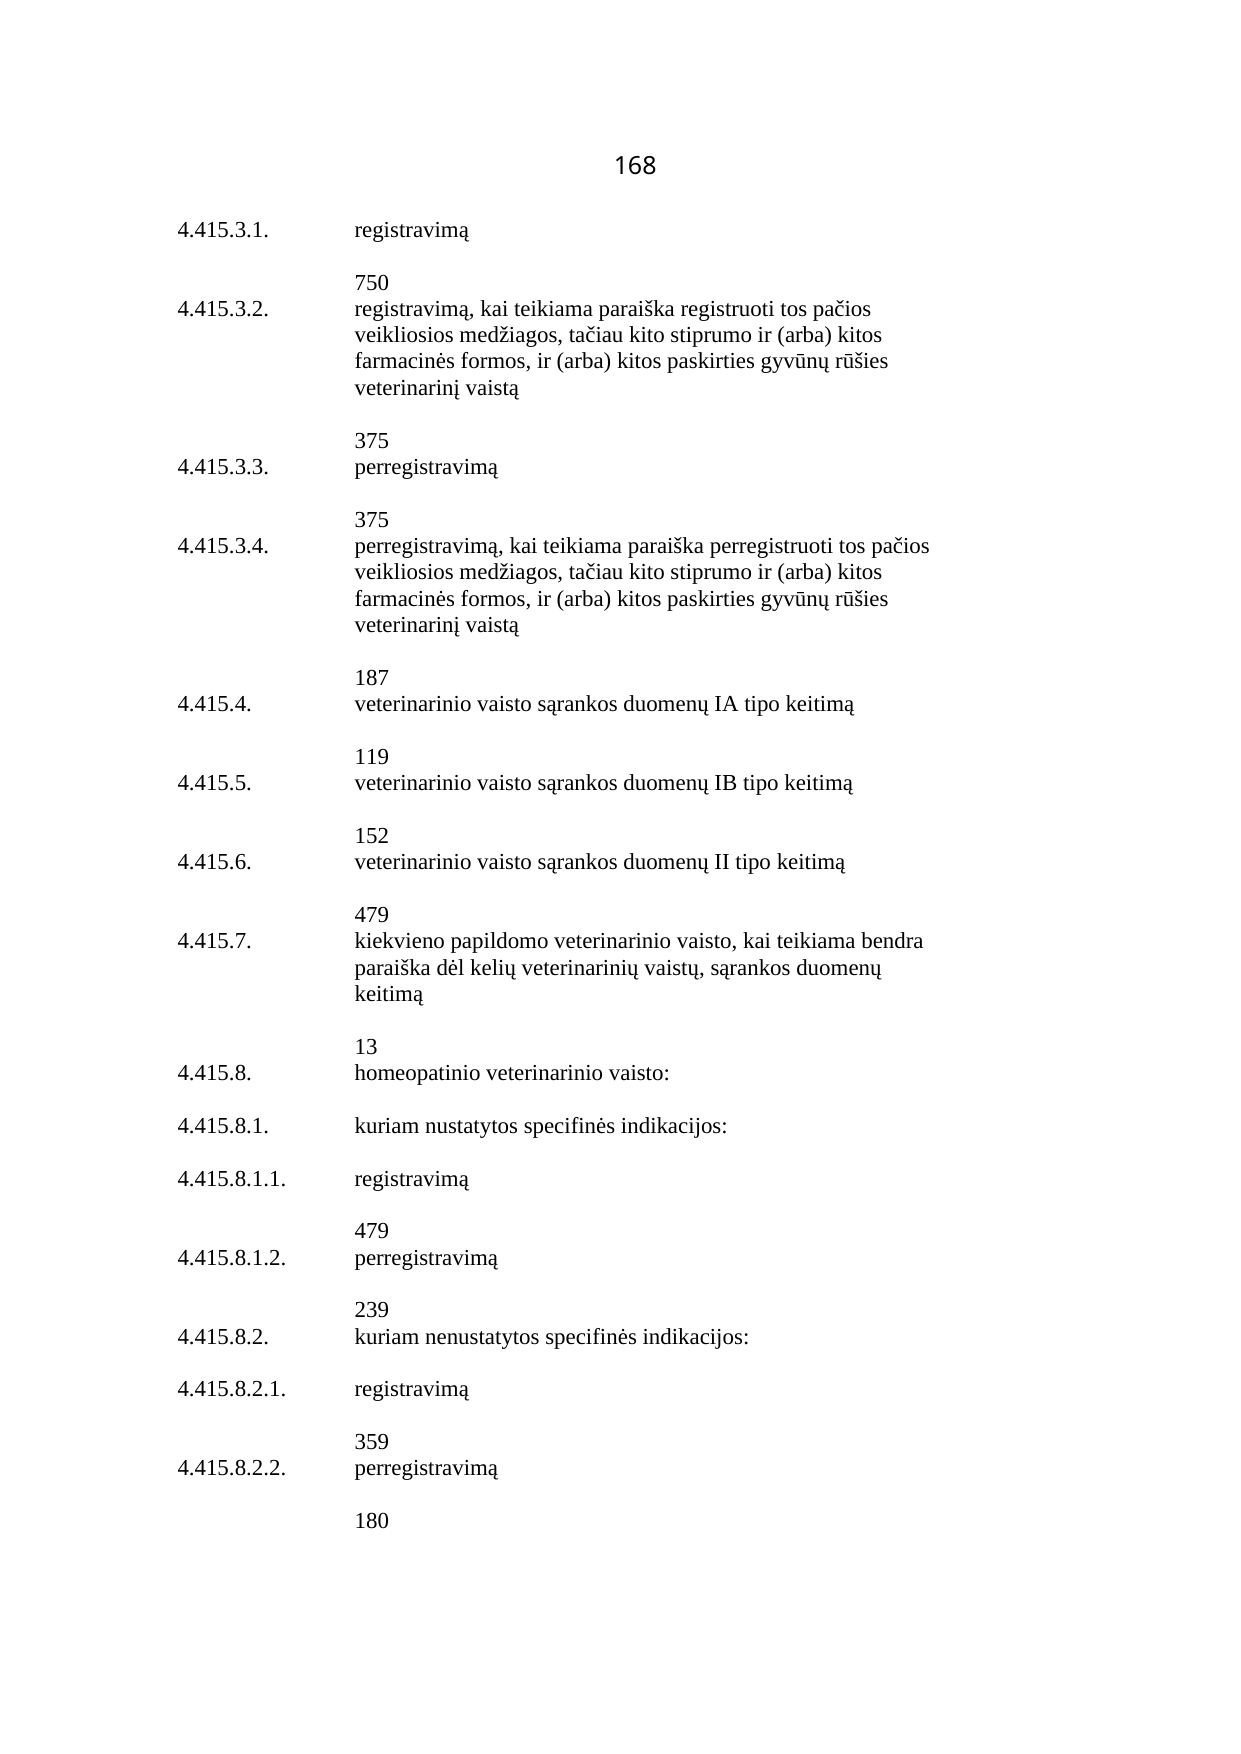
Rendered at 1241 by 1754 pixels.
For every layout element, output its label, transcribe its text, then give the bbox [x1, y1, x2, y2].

text 4.415.3.4. perregistravimą, kai teikiama paraiška perregistruoti tos pačios [177, 532, 945, 558]
text 4.415.7. kiekvieno papildomo veterinarinio vaisto, kai teikiama bendra [177, 927, 945, 954]
text veikliosios medžiagos, tačiau kito stiprumo ir (arba) kitos [354, 558, 945, 585]
text 4.415.8.1. kuriam nustatytos specifinės indikacijos: [177, 1112, 945, 1164]
text 4.415.8.2.2. perregistravimą 180 [177, 1454, 945, 1533]
text farmacinės formos, ir (arba) kitos paskirties gyvūnų rūšies [354, 348, 945, 374]
text 4.415.3.2. registravimą, kai teikiama paraiška registruoti tos pačios [177, 295, 945, 321]
text 4.415.8.1.2. perregistravimą 239 [177, 1244, 945, 1323]
text 4.415.6. veterinarinio vaisto sąrankos duomenų II tipo keitimą 479 [177, 848, 945, 927]
text paraiška dėl kelių veterinarinių vaistų, sąrankos duomenų keitimą 13 [354, 954, 945, 1059]
text 4.415.4. veterinarinio vaisto sąrankos duomenų IA tipo keitimą 119 [177, 690, 945, 769]
text 4.415.8.2. kuriam nenustatytos specifinės indikacijos: [177, 1323, 945, 1375]
text 4.415.5. veterinarinio vaisto sąrankos duomenų IB tipo keitimą 152 [177, 769, 945, 848]
text 4.415.8.1.1. registravimą 479 [177, 1164, 945, 1244]
text farmacinės formos, ir (arba) kitos paskirties gyvūnų rūšies [354, 585, 945, 611]
text veikliosios medžiagos, tačiau kito stiprumo ir (arba) kitos [354, 321, 945, 348]
text veterinarinį vaistą 187 [354, 611, 945, 690]
text 4.415.3.1. registravimą 750 [177, 216, 945, 295]
text veterinarinį vaistą 375 [354, 374, 945, 453]
text 4.415.8. homeopatinio veterinarinio vaisto: [177, 1059, 945, 1112]
text 4.415.8.2.1. registravimą 359 [177, 1375, 945, 1454]
text 4.415.3.3. perregistravimą 375 [177, 453, 945, 532]
